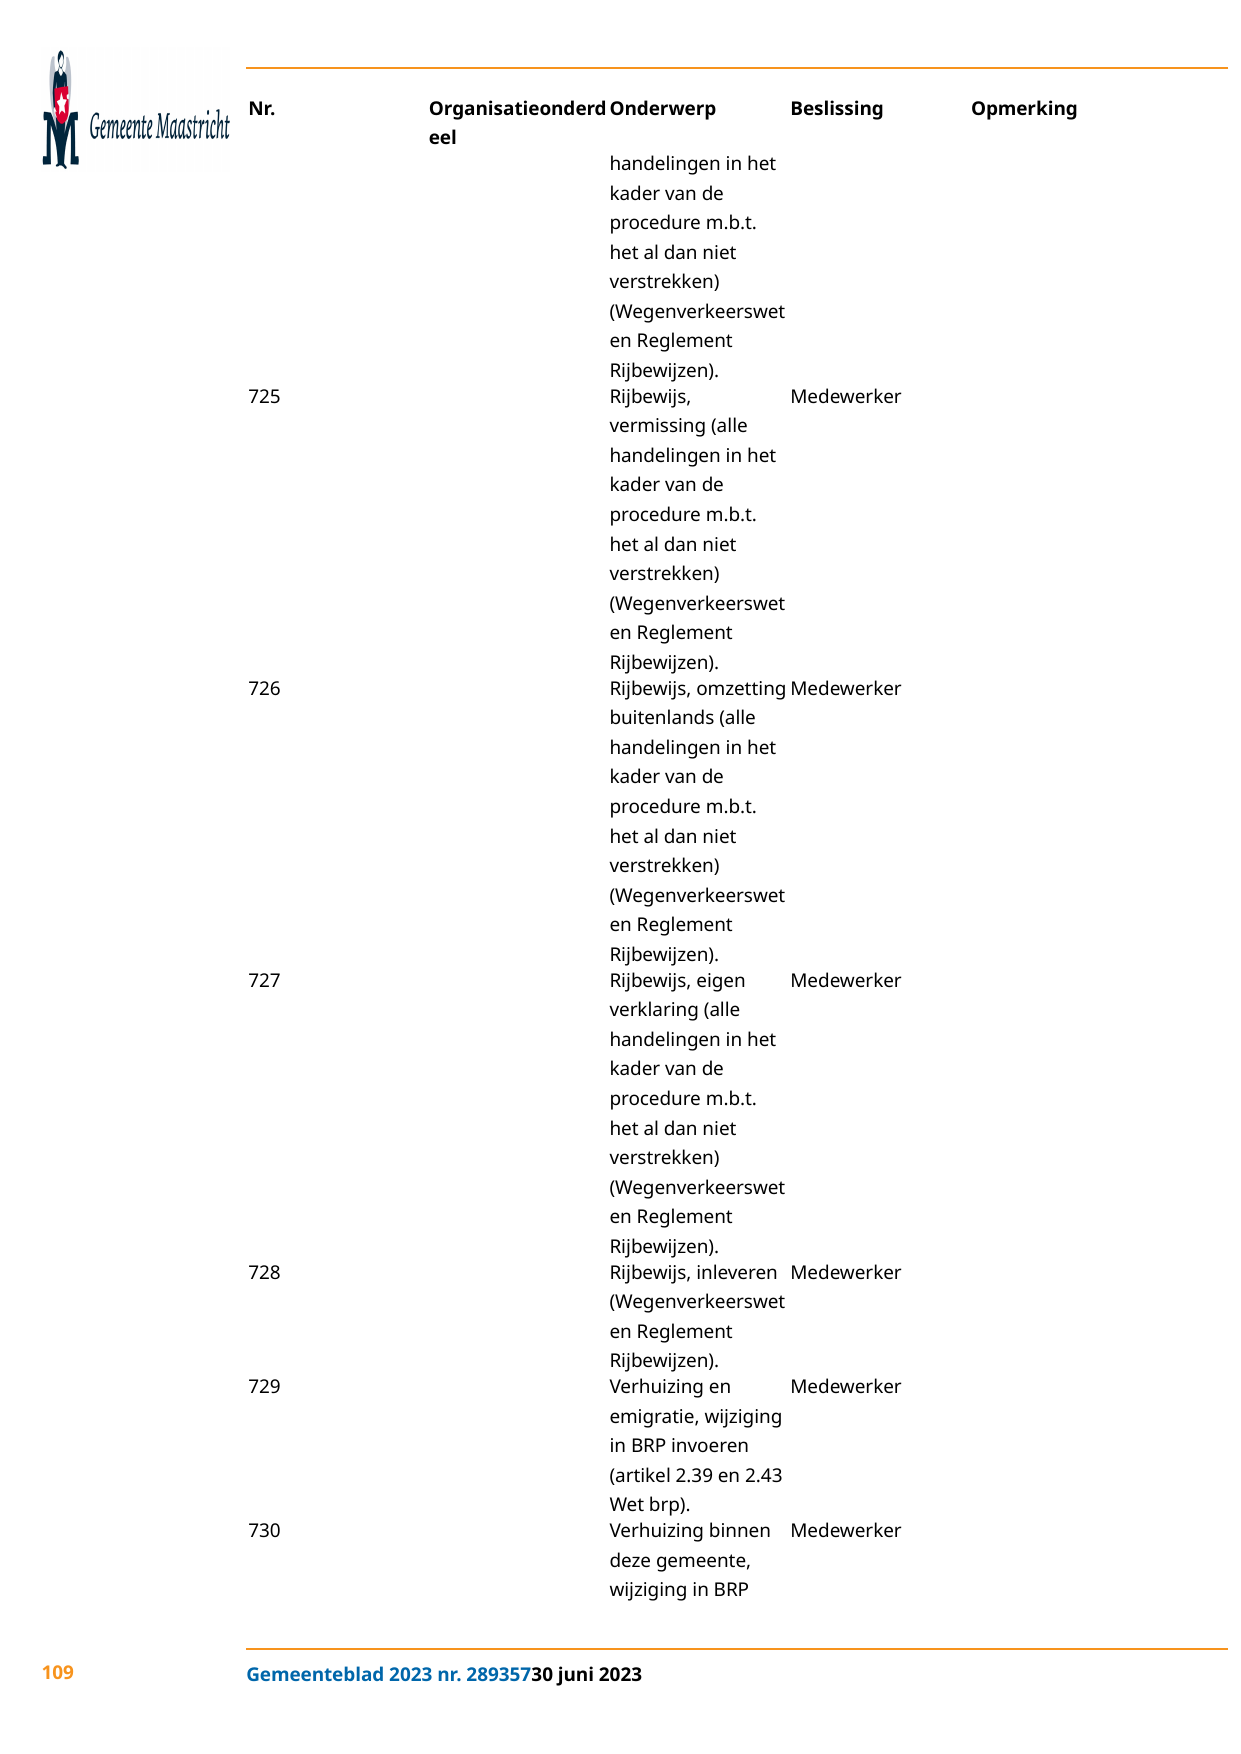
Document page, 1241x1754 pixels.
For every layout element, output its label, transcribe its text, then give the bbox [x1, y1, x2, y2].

table_cell [429, 383, 609, 675]
table_cell handelingen in het kader van de procedure m.b.t. het al dan niet verstrekken) (Wegenverkeerswet en Reglement Rijbewijzen). [609, 150, 790, 383]
table_header Nr. [248, 95, 429, 150]
table_cell [971, 675, 1152, 967]
table_cell [971, 1518, 1152, 1602]
table_cell [971, 150, 1152, 383]
table_cell Verhuizing en emigratie, wijziging in BRP invoeren (artikel 2.39 en 2.43 Wet brp). [609, 1373, 790, 1517]
table_cell [790, 150, 971, 383]
table_cell [971, 1259, 1152, 1373]
table_cell 726 [248, 675, 429, 967]
table_cell [429, 675, 609, 967]
table_cell 730 [248, 1518, 429, 1602]
table_cell Medewerker [790, 967, 971, 1259]
table_cell [248, 150, 429, 383]
table_header Onderwerp [609, 95, 790, 150]
table_header Opmerking [971, 95, 1152, 150]
table_cell Rijbewijs, inleveren (Wegenverkeerswet en Reglement Rijbewijzen). [609, 1259, 790, 1373]
table_cell 725 [248, 383, 429, 675]
table_cell [429, 1373, 609, 1517]
table_cell Medewerker [790, 675, 971, 967]
table_cell [971, 967, 1152, 1259]
table_cell 729 [248, 1373, 429, 1517]
picture [41, 47, 231, 172]
table_header Organisatieonderdeel [429, 95, 609, 150]
table_cell Rijbewijs, vermissing (alle handelingen in het kader van de procedure m.b.t. het al dan niet verstrekken) (Wegenverkeerswet en Reglement Rijbewijzen). [609, 383, 790, 675]
table_cell [429, 967, 609, 1259]
table_cell Medewerker [790, 1259, 971, 1373]
table_cell Rijbewijs, omzetting buitenlands (alle handelingen in het kader van de procedure m.b.t. het al dan niet verstrekken) (Wegenverkeerswet en Reglement Rijbewijzen). [609, 675, 790, 967]
table_cell [971, 1373, 1152, 1517]
table_cell [971, 383, 1152, 675]
table_cell Medewerker [790, 1518, 971, 1602]
table_cell [429, 1518, 609, 1602]
table_cell Medewerker [790, 1373, 971, 1517]
table_cell Rijbewijs, eigen verklaring (alle handelingen in het kader van de procedure m.b.t. het al dan niet verstrekken) (Wegenverkeerswet en Reglement Rijbewijzen). [609, 967, 790, 1259]
table_cell [429, 150, 609, 383]
table_cell 728 [248, 1259, 429, 1373]
table_cell Medewerker [790, 383, 971, 675]
table_cell Verhuizing binnen deze gemeente, wijziging in BRP [609, 1518, 790, 1602]
table_cell [429, 1259, 609, 1373]
table_header Beslissing [790, 95, 971, 150]
table_cell 727 [248, 967, 429, 1259]
